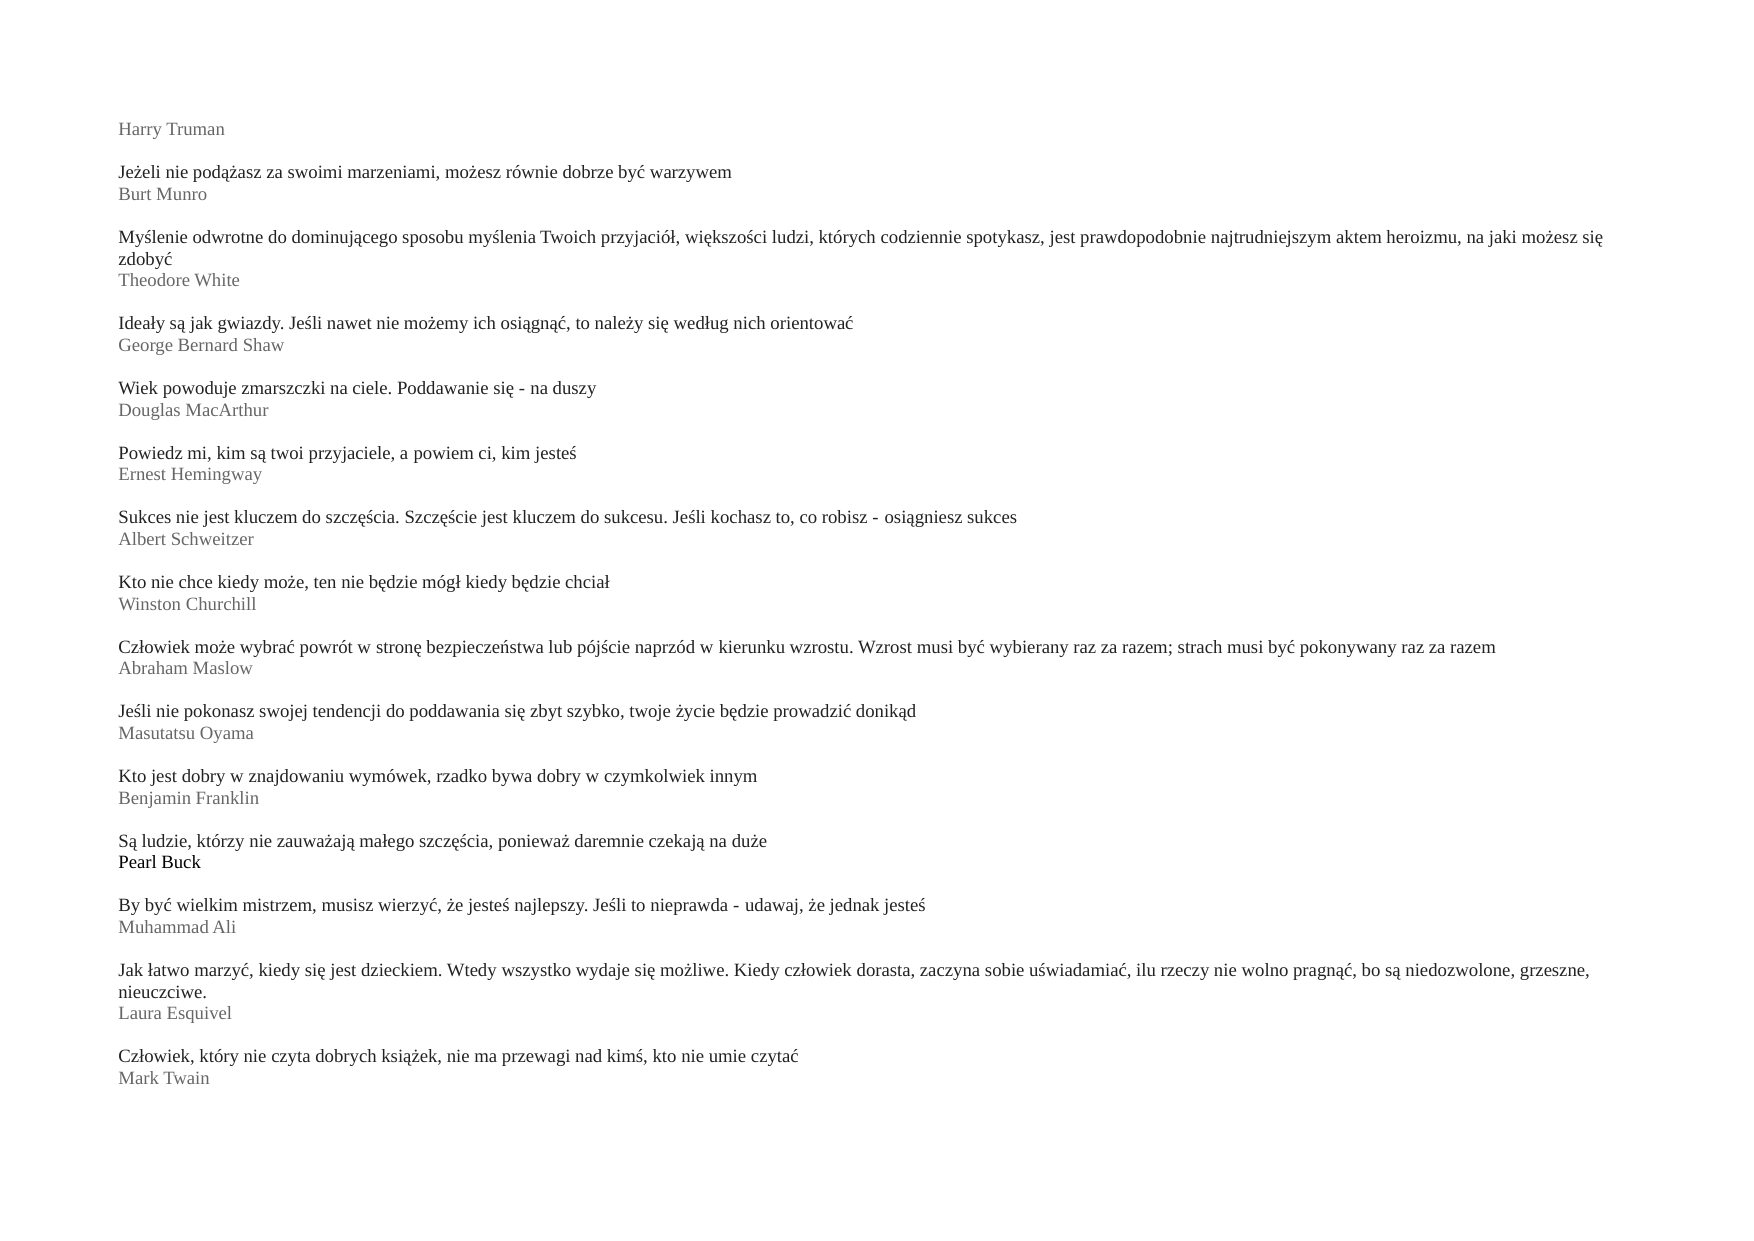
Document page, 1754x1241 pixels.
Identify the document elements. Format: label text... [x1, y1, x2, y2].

text George Bernard Shaw [118, 334, 1636, 355]
text Myślenie odwrotne do dominującego sposobu myślenia Twoich przyjaciół, większości ludzi, których codziennie spotykasz, jest prawdopodobnie najtrudniejszym aktem heroizmu, na jaki możesz się zdobyć [118, 226, 1636, 269]
text Masutatsu Oyama [118, 722, 1636, 743]
text Kto jest dobry w znajdowaniu wymówek, rzadko bywa dobry w czymkolwiek innym [118, 765, 1636, 787]
text Abraham Maslow [118, 657, 1636, 679]
text Burt Munro [118, 183, 1636, 204]
text Jak łatwo marzyć, kiedy się jest dzieckiem. Wtedy wszystko wydaje się możliwe. Kiedy człowiek dorasta, zaczyna sobie uświadamiać, ilu rzeczy nie wolno pragnąć, bo są niedozwolone, grzeszne, nieuczciwe. [118, 959, 1636, 1002]
text Muhammad Ali [118, 916, 1636, 937]
text Winston Churchill [118, 592, 1636, 614]
text Powiedz mi, kim są twoi przyjaciele, a powiem ci, kim jesteś [118, 442, 1636, 463]
text By być wielkim mistrzem, musisz wierzyć, że jesteś najlepszy. Jeśli to nieprawda - udawaj, że jednak jesteś [118, 894, 1636, 916]
text Benjamin Franklin [118, 787, 1636, 808]
text Sukces nie jest kluczem do szczęścia. Szczęście jest kluczem do sukcesu. Jeśli kochasz to, co robisz - osiągniesz sukces [118, 506, 1636, 528]
text Są ludzie, którzy nie zauważają małego szczęścia, ponieważ daremnie czekają na duże [118, 830, 1636, 851]
text Człowiek, który nie czyta dobrych książek, nie ma przewagi nad kimś, kto nie umie czytać [118, 1045, 1636, 1067]
text Pearl Buck [118, 851, 1636, 873]
text Douglas MacArthur [118, 398, 1636, 420]
text Laura Esquivel [118, 1002, 1636, 1024]
text Ideały są jak gwiazdy. Jeśli nawet nie możemy ich osiągnąć, to należy się według nich orientować [118, 312, 1636, 334]
text Theodore White [118, 269, 1636, 291]
text Harry Truman [118, 118, 1636, 140]
text Jeżeli nie podążasz za swoimi marzeniami, możesz równie dobrze być warzywem [118, 161, 1636, 183]
text Człowiek może wybrać powrót w stronę bezpieczeństwa lub pójście naprzód w kierunku wzrostu. Wzrost musi być wybierany raz za razem; strach musi być pokonywany raz za razem [118, 636, 1636, 657]
text Albert Schweitzer [118, 528, 1636, 549]
text Jeśli nie pokonasz swojej tendencji do poddawania się zbyt szybko, twoje życie będzie prowadzić donikąd [118, 700, 1636, 722]
text Mark Twain [118, 1067, 1636, 1088]
text Ernest Hemingway [118, 463, 1636, 485]
text Kto nie chce kiedy może, ten nie będzie mógł kiedy będzie chciał [118, 571, 1636, 592]
text Wiek powoduje zmarszczki na ciele. Poddawanie się - na duszy [118, 377, 1636, 398]
